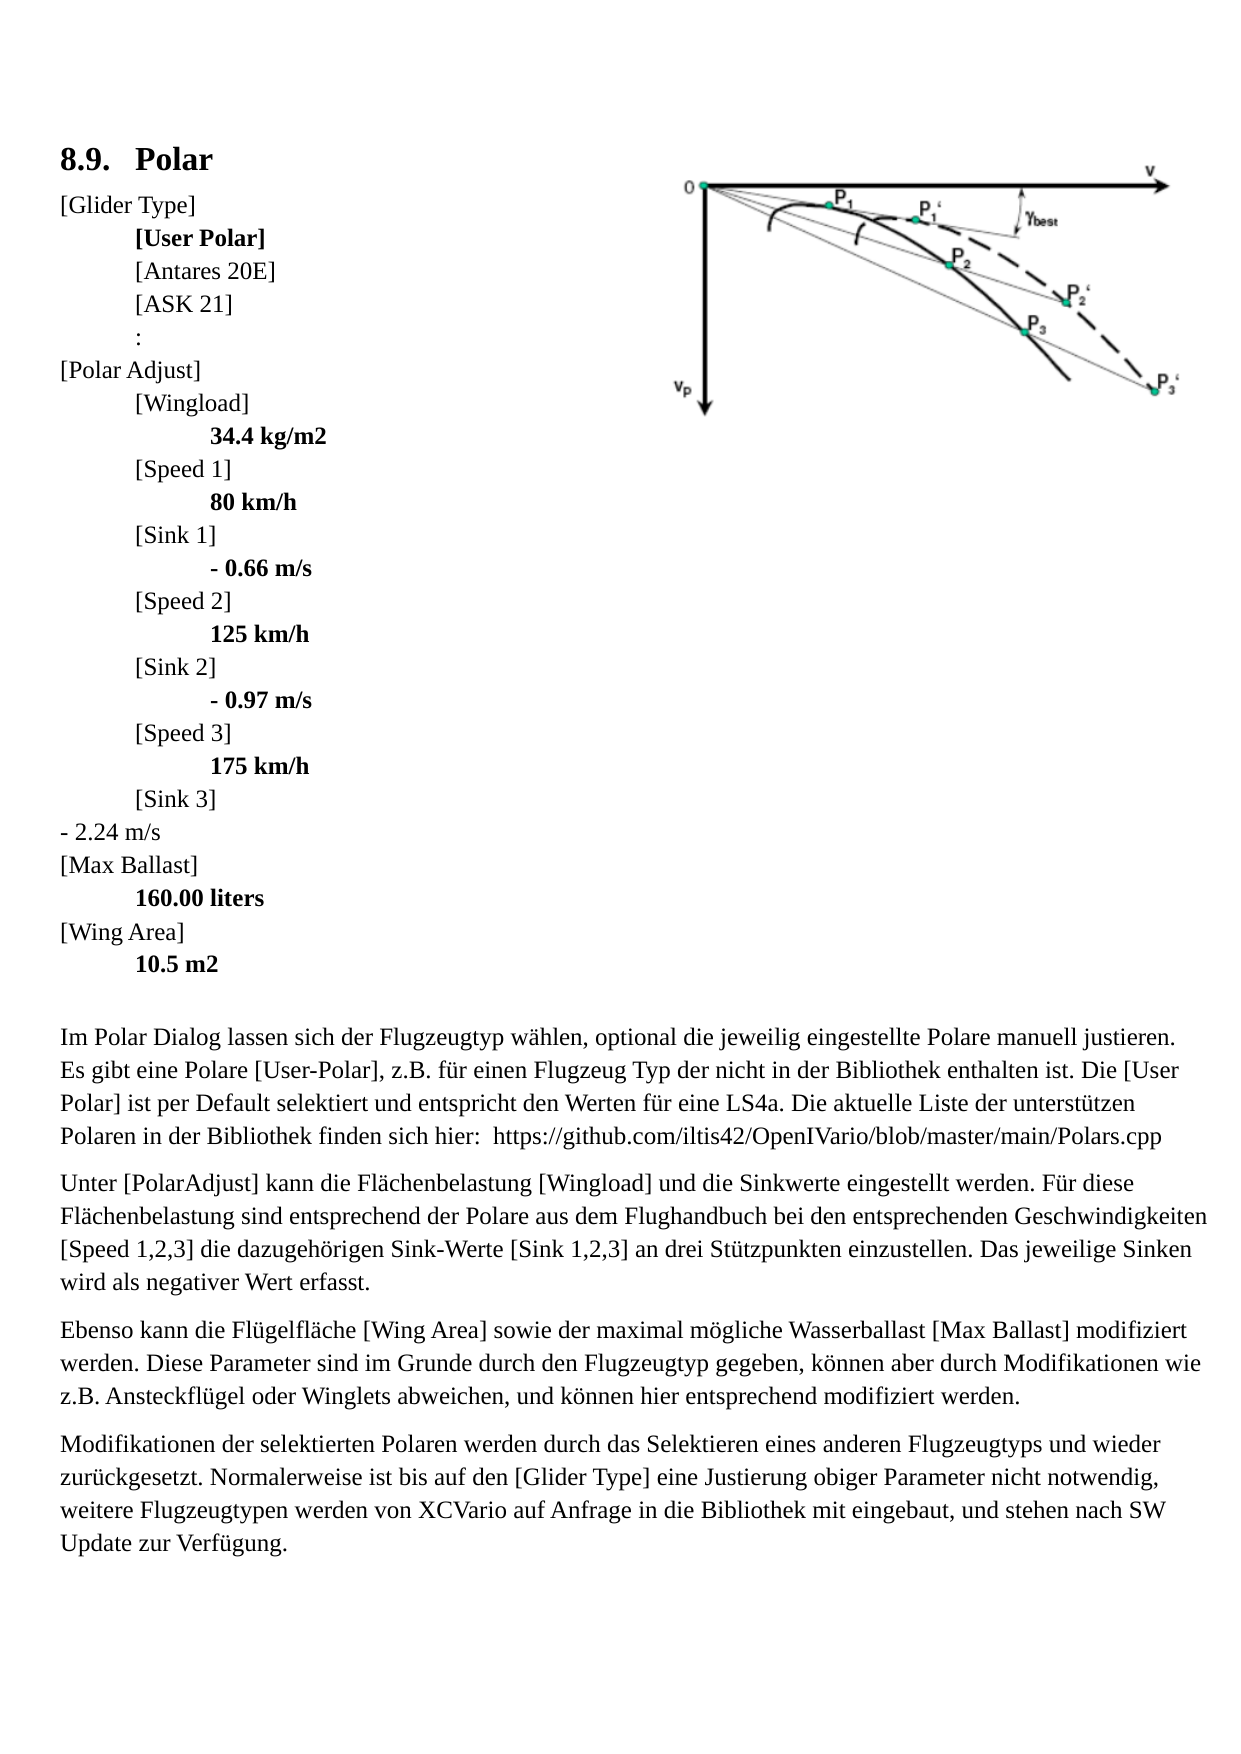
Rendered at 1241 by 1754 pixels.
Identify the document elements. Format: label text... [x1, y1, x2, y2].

text [Speed 1] [60, 454, 1207, 483]
text [Max Ballast] [60, 851, 1207, 879]
text [Glider Type] [60, 190, 667, 219]
text [Wingload] [60, 388, 667, 417]
text [Speed 3] [60, 718, 1207, 747]
text - 0.66 m/s [60, 553, 1207, 582]
text [Sink 2] [60, 652, 1207, 681]
subtitle Polar [60, 139, 1207, 178]
text 125 km/h [60, 619, 1207, 648]
text Modifikationen der selektierten Polaren werden durch das Selektieren eines anderen Flugzeugtyps und wieder zurückgesetzt. Normalerweise ist bis auf den [Glider Type] eine Justierung obiger Parameter nicht notwendig, weitere Flugzeugtypen werden von XCVario auf Anfrage in die Bibliothek mit eingebaut, und stehen nach SW Update zur Verfügung. [60, 1429, 1207, 1557]
text [Speed 2] [60, 586, 1207, 615]
text [Sink 3] [60, 784, 1207, 813]
text 175 km/h [60, 751, 1207, 780]
text Im Polar Dialog lassen sich der Flugzeugtyp wählen, optional die jeweilig eingestellte Polare manuell justieren. Es gibt eine Polare [User-Polar], z.B. für einen Flugzeug Typ der nicht in der Bibliothek enthalten ist. Die [User Polar] ist per Default selektiert und entspricht den Werten für eine LS4a. Die aktuelle Liste der unterstützen Polaren in der Bibliothek finden sich hier: https://github.com/iltis42/OpenIVario/blob/master/main/Polars.cpp [60, 1022, 1207, 1149]
text : [60, 322, 667, 351]
text [ASK 21] [60, 289, 667, 318]
text [Wing Area] [60, 917, 1207, 945]
text Ebenso kann die Flügelfläche [Wing Area] sowie der maximal mögliche Wasserballast [Max Ballast] modifiziert werden. Diese Parameter sind im Grunde durch den Flugzeugtyp gegeben, können aber durch Modifikationen wie z.B. Ansteckflügel oder Winglets abweichen, und können hier entsprechend modifiziert werden. [60, 1315, 1207, 1410]
text - 0.97 m/s [60, 685, 1207, 714]
text [Sink 1] [60, 520, 1207, 549]
text 160.00 liters [60, 883, 1207, 912]
text 10.5 m2 [60, 949, 1207, 978]
text [1199, 289, 1207, 318]
picture [667, 157, 1199, 424]
text [User Polar] [60, 223, 667, 252]
text [1199, 322, 1207, 351]
text 80 km/h [60, 487, 1207, 516]
text [Antares 20E] [60, 256, 667, 285]
text 34.4 kg/m2 [60, 421, 1207, 450]
text Unter [PolarAdjust] kann die Flächenbelastung [Wingload] und die Sinkwerte eingestellt werden. Für diese Flächenbelastung sind entsprechend der Polare aus dem Flughandbuch bei den entsprechenden Geschwindigkeiten [Speed 1,2,3] die dazugehörigen Sink-Werte [Sink 1,2,3] an drei Stützpunkten einzustellen. Das jeweilige Sinken wird als negativer Wert erfasst. [60, 1168, 1207, 1296]
text [Polar Adjust] [60, 355, 667, 384]
text - 2.24 m/s [60, 817, 1207, 846]
text [1199, 388, 1207, 417]
